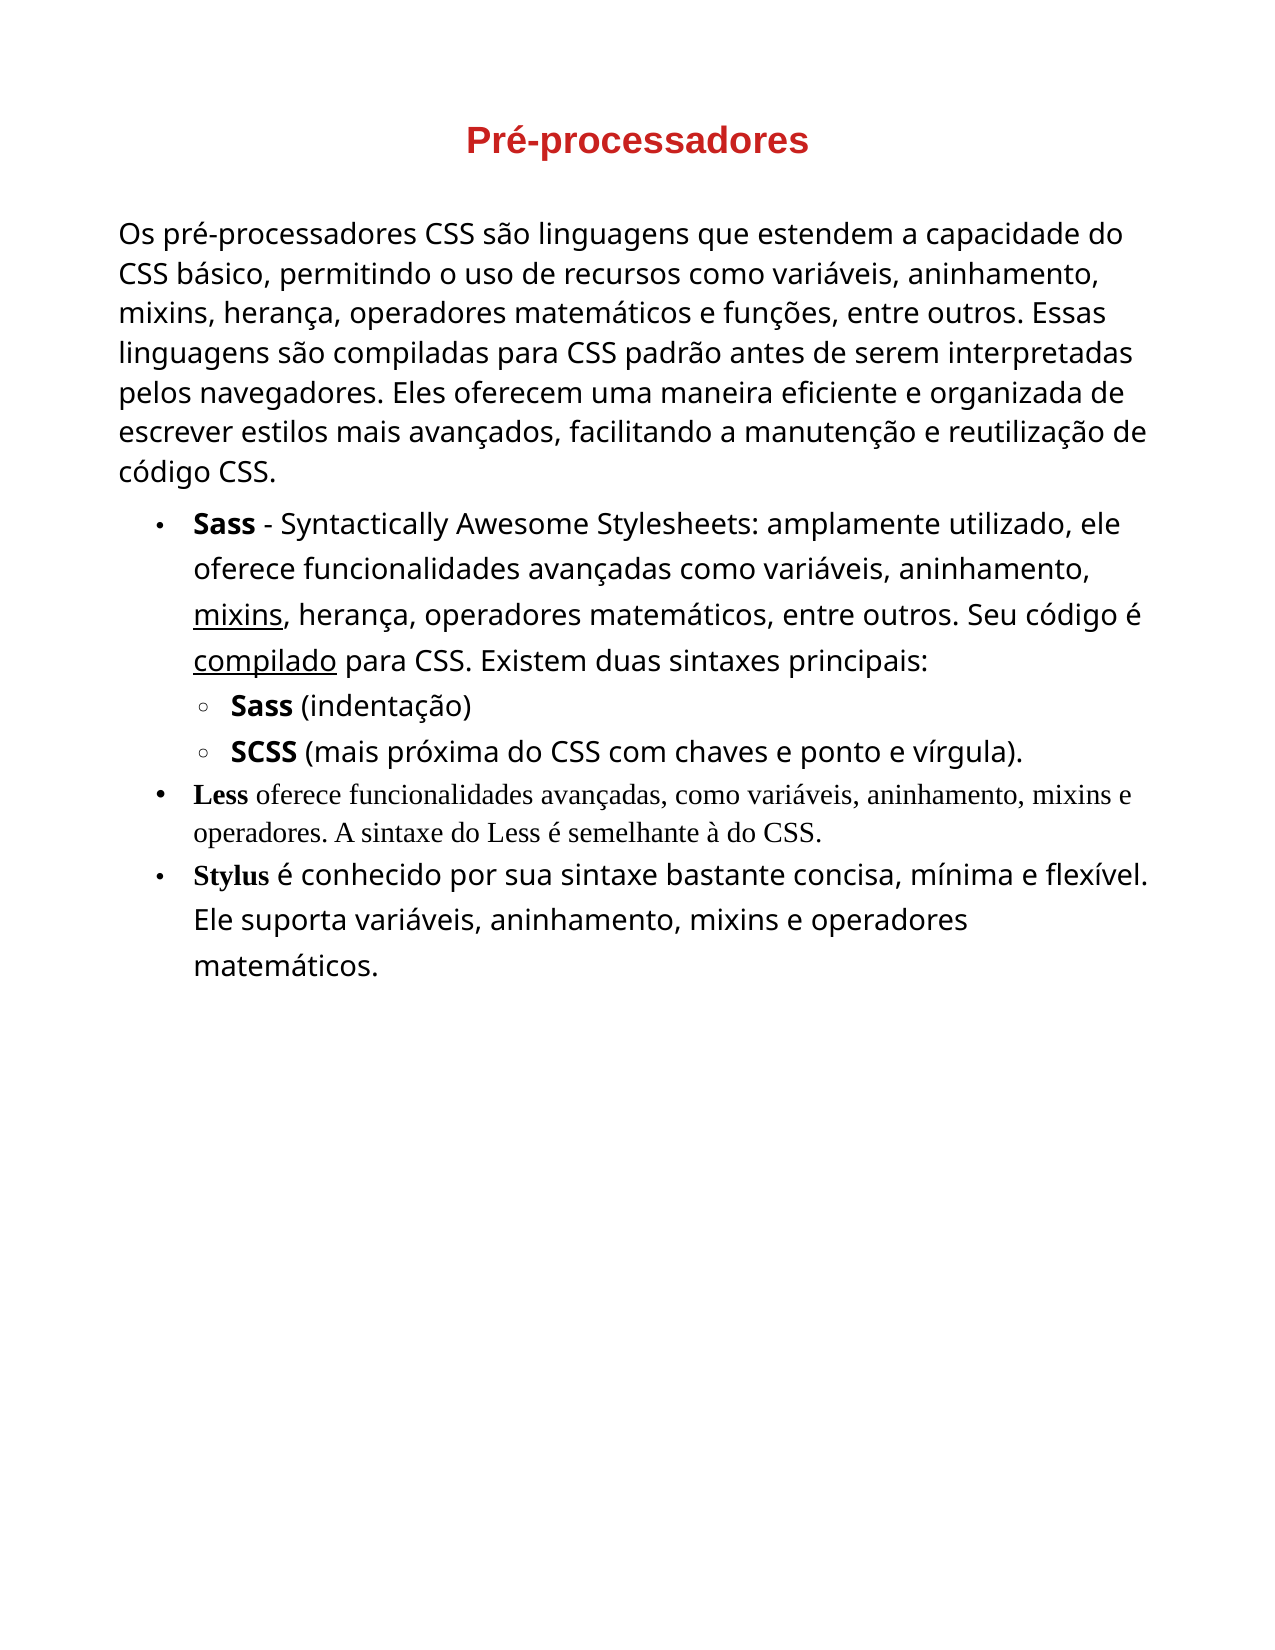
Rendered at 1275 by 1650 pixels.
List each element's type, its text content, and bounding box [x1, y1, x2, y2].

list SCSS (mais próxima do CSS com chaves e ponto e vírgula). [193, 731, 1157, 771]
list Less oferece funcionalidades avançadas, como variáveis, aninhamento, mixins e operadores. A sintaxe do Less é semelhante à do CSS. [156, 777, 1157, 849]
text Os pré-processadores CSS são linguagens que estendem a capacidade do CSS básico, permitindo o uso de recursos como variáveis, aninhamento, mixins, herança, operadores matemáticos e funções, entre outros. Essas linguagens são compiladas para CSS padrão antes de serem interpretadas pelos navegadores. Eles oferecem uma maneira eficiente e organizada de escrever estilos mais avançados, facilitando a manutenção e reutilização de código CSS. [118, 213, 1157, 491]
list Stylus é conhecido por sua sintaxe bastante concisa, mínima e flexível. Ele suporta variáveis, aninhamento, mixins e operadores matemáticos. [156, 854, 1157, 985]
list Sass (indentação) [193, 686, 1157, 725]
text Pré-processadores [118, 118, 1157, 162]
list Sass - Syntactically Awesome Stylesheets: amplamente utilizado, ele oferece funcionalidades avançadas como variáveis, aninhamento, mixins, herança, operadores matemáticos, entre outros. Seu código é compilado para CSS. Existem duas sintaxes principais: [156, 503, 1157, 679]
